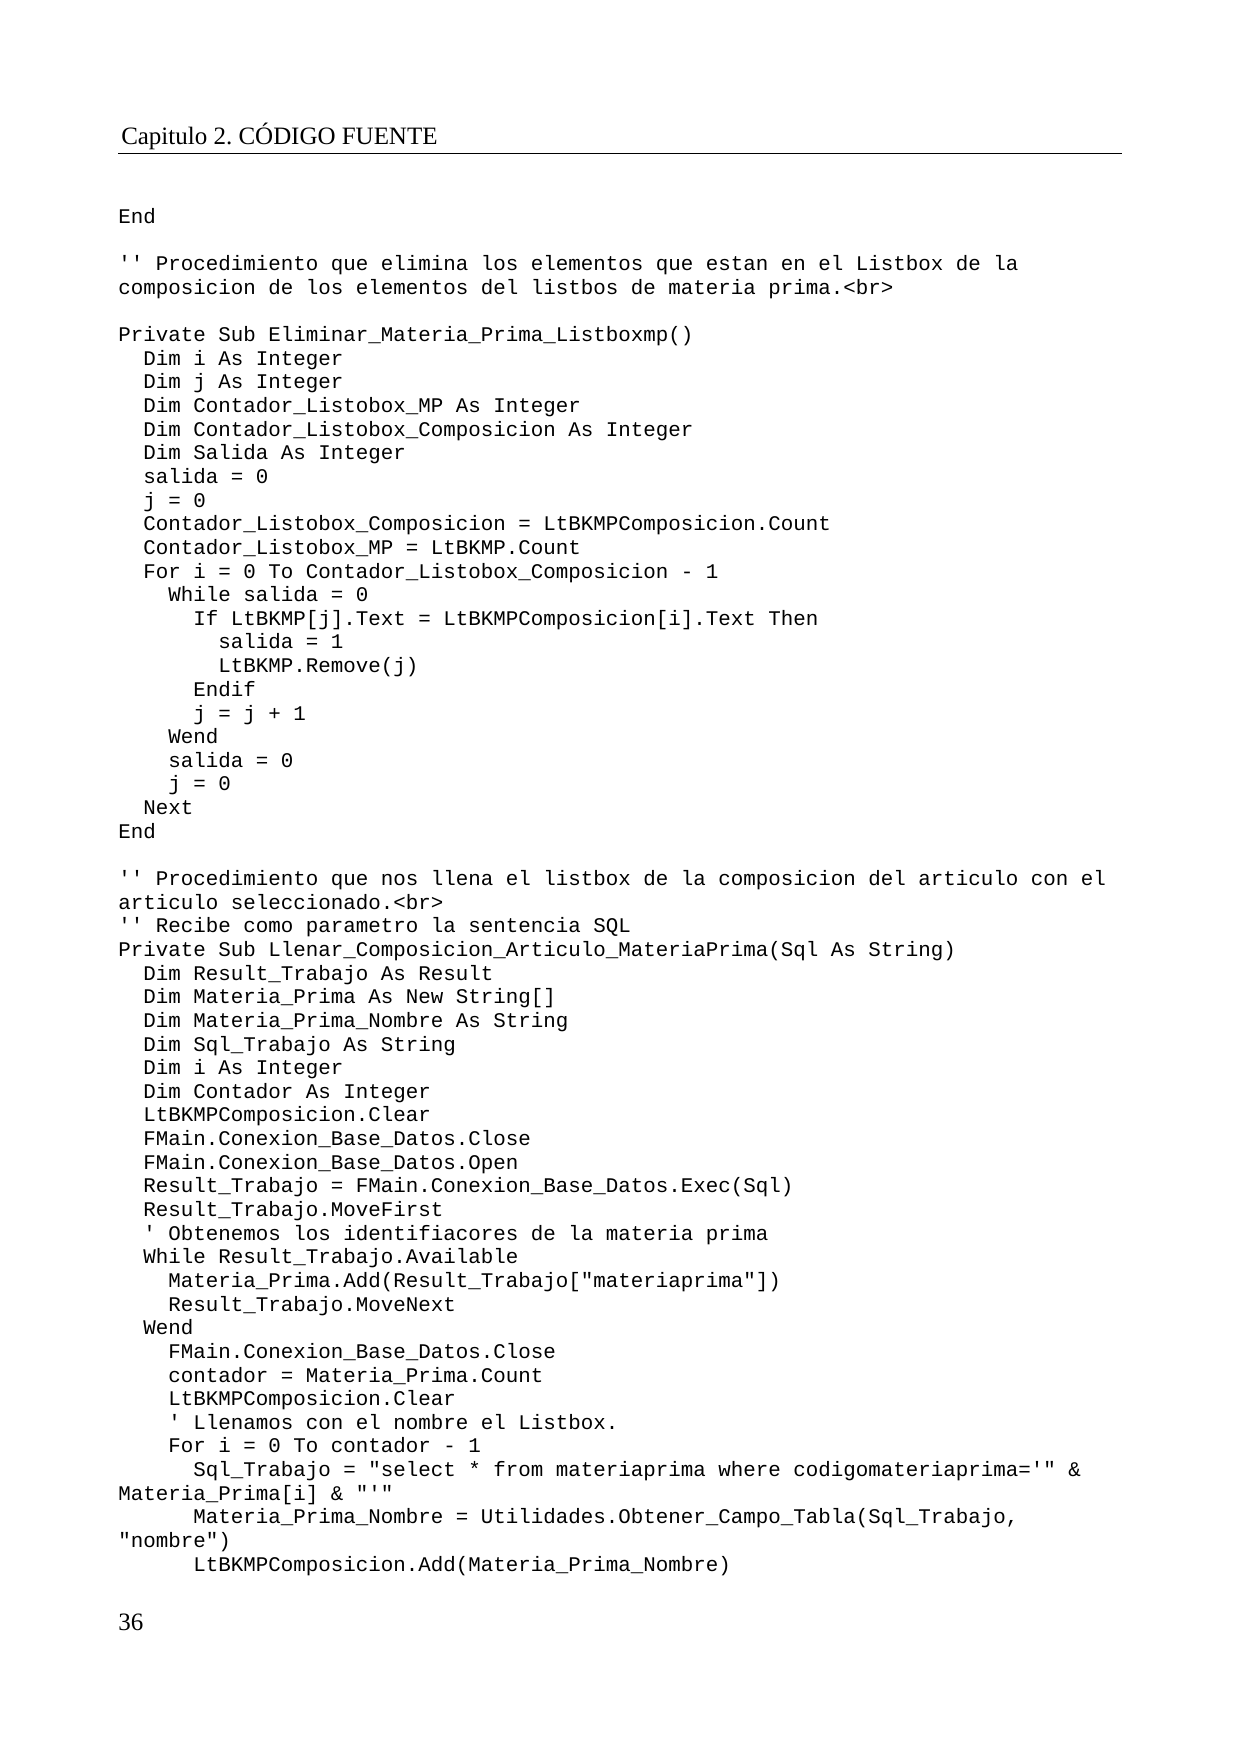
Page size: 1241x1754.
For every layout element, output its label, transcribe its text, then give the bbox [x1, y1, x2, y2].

text salida = 0 [118, 750, 1122, 773]
text LtBKMPComposicion.Clear [118, 1388, 1122, 1412]
text Result_Trabajo.MoveNext [118, 1294, 1122, 1317]
text salida = 1 [118, 632, 1122, 655]
text Endif [118, 679, 1122, 702]
text While salida = 0 [118, 584, 1122, 608]
text Materia_Prima.Add(Result_Trabajo["materiaprima"]) [118, 1270, 1122, 1294]
text FMain.Conexion_Base_Datos.Open [118, 1152, 1122, 1175]
text FMain.Conexion_Base_Datos.Close [118, 1128, 1122, 1152]
text j = j + 1 [118, 702, 1122, 726]
text Dim Materia_Prima As New String[] [118, 986, 1122, 1010]
text Dim i As Integer [118, 348, 1122, 371]
text End [118, 821, 1122, 844]
text For i = 0 To Contador_Listobox_Composicion - 1 [118, 561, 1122, 584]
text LtBKMPComposicion.Add(Materia_Prima_Nombre) [118, 1554, 1122, 1577]
text Dim Materia_Prima_Nombre As String [118, 1010, 1122, 1033]
text FMain.Conexion_Base_Datos.Close [118, 1341, 1122, 1364]
text Private Sub Eliminar_Materia_Prima_Listboxmp() [118, 324, 1122, 348]
text '' Procedimiento que nos llena el listbox de la composicion del articulo con el articulo seleccionado.<br> [118, 868, 1122, 915]
text j = 0 [118, 773, 1122, 797]
text Dim j As Integer [118, 371, 1122, 395]
text Wend [118, 1317, 1122, 1341]
text End [118, 206, 1122, 229]
text Dim Result_Trabajo As Result [118, 963, 1122, 986]
text ' Llenamos con el nombre el Listbox. [118, 1412, 1122, 1436]
text Dim Contador_Listobox_MP As Integer [118, 395, 1122, 419]
text Private Sub Llenar_Composicion_Articulo_MateriaPrima(Sql As String) [118, 939, 1122, 963]
text Dim Contador_Listobox_Composicion As Integer [118, 419, 1122, 442]
text For i = 0 To contador - 1 [118, 1436, 1122, 1459]
text Contador_Listobox_Composicion = LtBKMPComposicion.Count [118, 513, 1122, 537]
text Next [118, 797, 1122, 821]
text Result_Trabajo = FMain.Conexion_Base_Datos.Exec(Sql) [118, 1175, 1122, 1199]
text j = 0 [118, 490, 1122, 513]
text '' Recibe como parametro la sentencia SQL [118, 915, 1122, 939]
text While Result_Trabajo.Available [118, 1246, 1122, 1270]
text Dim i As Integer [118, 1057, 1122, 1081]
text salida = 0 [118, 466, 1122, 490]
text Contador_Listobox_MP = LtBKMP.Count [118, 537, 1122, 561]
text '' Procedimiento que elimina los elementos que estan en el Listbox de la composicion de los elementos del listbos de materia prima.<br> [118, 253, 1122, 301]
text Dim Contador As Integer [118, 1081, 1122, 1104]
text ' Obtenemos los identifiacores de la materia prima [118, 1223, 1122, 1246]
text If LtBKMP[j].Text = LtBKMPComposicion[i].Text Then [118, 608, 1122, 632]
text Sql_Trabajo = "select * from materiaprima where codigomateriaprima='" & Materia_Prima[i] & "'" [118, 1459, 1122, 1506]
text Materia_Prima_Nombre = Utilidades.Obtener_Campo_Tabla(Sql_Trabajo, "nombre") [118, 1506, 1122, 1554]
text Dim Sql_Trabajo As String [118, 1033, 1122, 1057]
text contador = Materia_Prima.Count [118, 1364, 1122, 1388]
text LtBKMP.Remove(j) [118, 655, 1122, 679]
text Result_Trabajo.MoveFirst [118, 1199, 1122, 1223]
text LtBKMPComposicion.Clear [118, 1104, 1122, 1128]
text Wend [118, 726, 1122, 750]
text Dim Salida As Integer [118, 442, 1122, 466]
